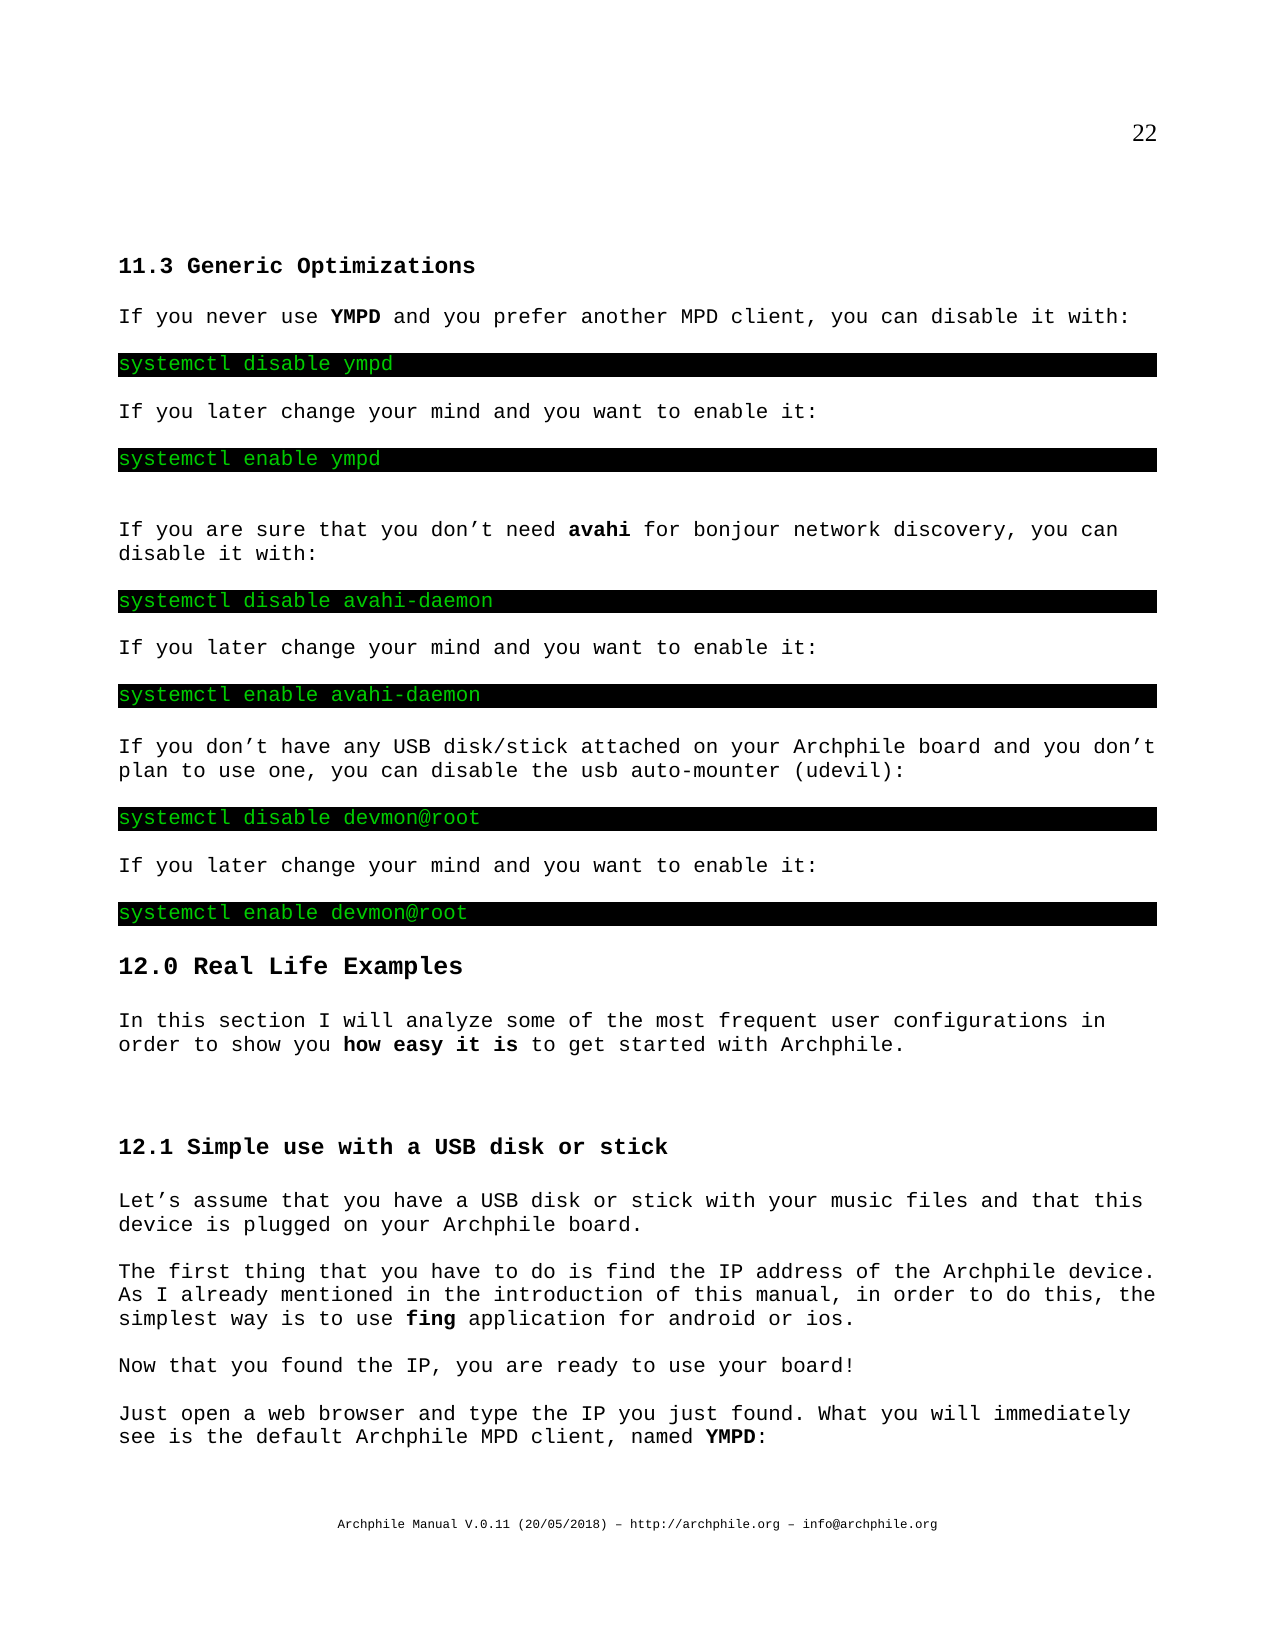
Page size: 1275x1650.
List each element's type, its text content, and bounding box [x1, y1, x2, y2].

text 12.0 Real Life Examples [118, 954, 1157, 982]
text Let’s assume that you have a USB disk or stick with your music files and that this device is plugged οn your Archphile board. [118, 1190, 1157, 1237]
text If you later change your mind and you want to enable it: [118, 637, 1157, 661]
text systemctl enable ympd [118, 448, 1157, 472]
text The first thing that you have to do is find the IP address of the Archphile device. As I already mentioned in the introduction of this manual, in order to do this, the simplest way is to use fing application for android or ios. [118, 1261, 1157, 1332]
text In this section I will analyze some of the most frequent user configurations in order to show you how easy it is to get started with Archphile. [118, 1011, 1157, 1058]
text systemctl enable avahi-daemon [118, 684, 1157, 708]
text Now that you found the IP, you are ready to use your board! [118, 1355, 1157, 1379]
text If you are sure that you don’t need avahi for bonjour network discovery, you can disable it with: [118, 519, 1157, 566]
text Just open a web browser and type the IP you just found. What you will immediately see is the default Archphile MPD client, named YMPD: [118, 1403, 1157, 1450]
text systemctl disable devmon@root [118, 807, 1157, 831]
text 12.1 Simple use with a USB disk or stick [118, 1136, 1157, 1162]
text If you later change your mind and you want to enable it: [118, 401, 1157, 424]
text systemctl disable ympd [118, 353, 1157, 377]
text systemctl disable avahi-daemon [118, 590, 1157, 613]
text If you never use YMPD and you prefer another MPD client, you can disable it with: [118, 306, 1157, 330]
text systemctl enable devmon@root [118, 902, 1157, 926]
text If you later change your mind and you want to enable it: [118, 854, 1157, 878]
text If you don’t have any USB disk/stick attached on your Archphile board and you don’t plan to use one, you can disable the usb auto-mounter (udevil): [118, 736, 1157, 784]
text 11.3 Generic Optimizations [118, 254, 1157, 280]
